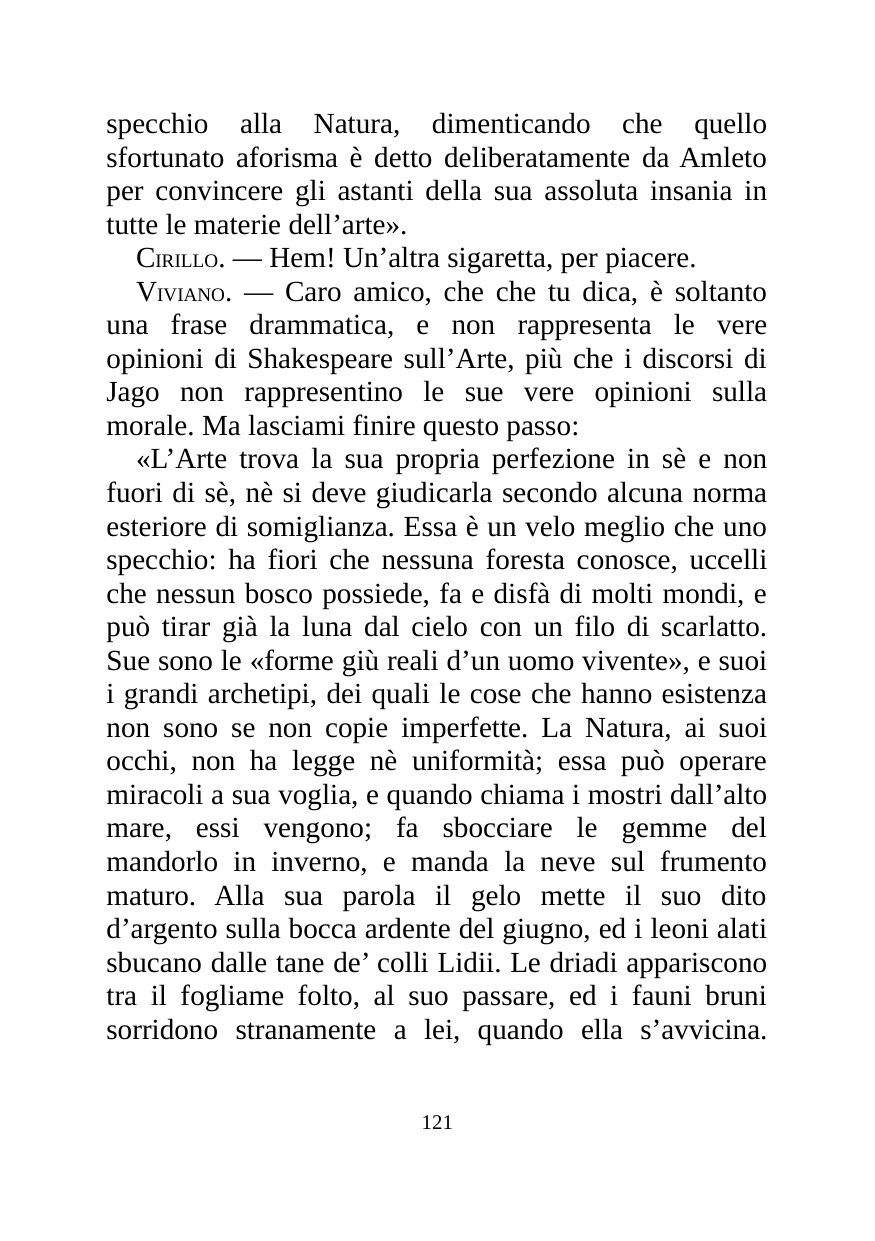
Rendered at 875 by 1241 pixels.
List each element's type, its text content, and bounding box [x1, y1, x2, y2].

text «L’Arte trova la sua propria perfezione in sè e non fuori di sè, nè si deve giudicarla secondo alcuna norma esteriore di somiglianza. Essa è un velo meglio che uno specchio: ha fiori che nessuna foresta conosce, uccelli che nessun bosco possiede, fa e disfà di molti mondi, e può tirar già la luna dal cielo con un filo di scarlatto. Sue sono le «forme giù reali d’un uomo vivente», e suoi i grandi archetipi, dei quali le cose che hanno esistenza non sono se non copie imperfette. La Natura, ai suoi occhi, non ha legge nè uniformità; essa può operare miracoli a sua voglia, e quando chiama i mostri dall’alto mare, essi vengono; fa sbocciare le gemme del mandorlo in inverno, e manda la neve sul frumento maturo. Alla sua parola il gelo mette il suo dito d’argento sulla bocca ardente del giugno, ed i leoni alati sbucano dalle tane de’ colli Lidii. Le driadi appariscono tra il fogliame folto, al suo passare, ed i fauni bruni sorridono stranamente a lei, quando ella s’avvicina. [106, 442, 768, 1045]
text specchio alla Natura, dimenticando che quello sfortunato aforisma è detto deliberatamente da Amleto per convincere gli astanti della sua assoluta insania in tutte le materie dell’arte». [106, 106, 768, 240]
text Cirillo. — Hem! Un’altra sigaretta, per piacere. [106, 240, 768, 274]
text Viviano. — Caro amico, che che tu dica, è soltanto una frase drammatica, e non rappresenta le vere opinioni di Shakespeare sull’Arte, più che i discorsi di Jago non rappresentino le sue vere opinioni sulla morale. Ma lasciami finire questo passo: [106, 274, 768, 442]
